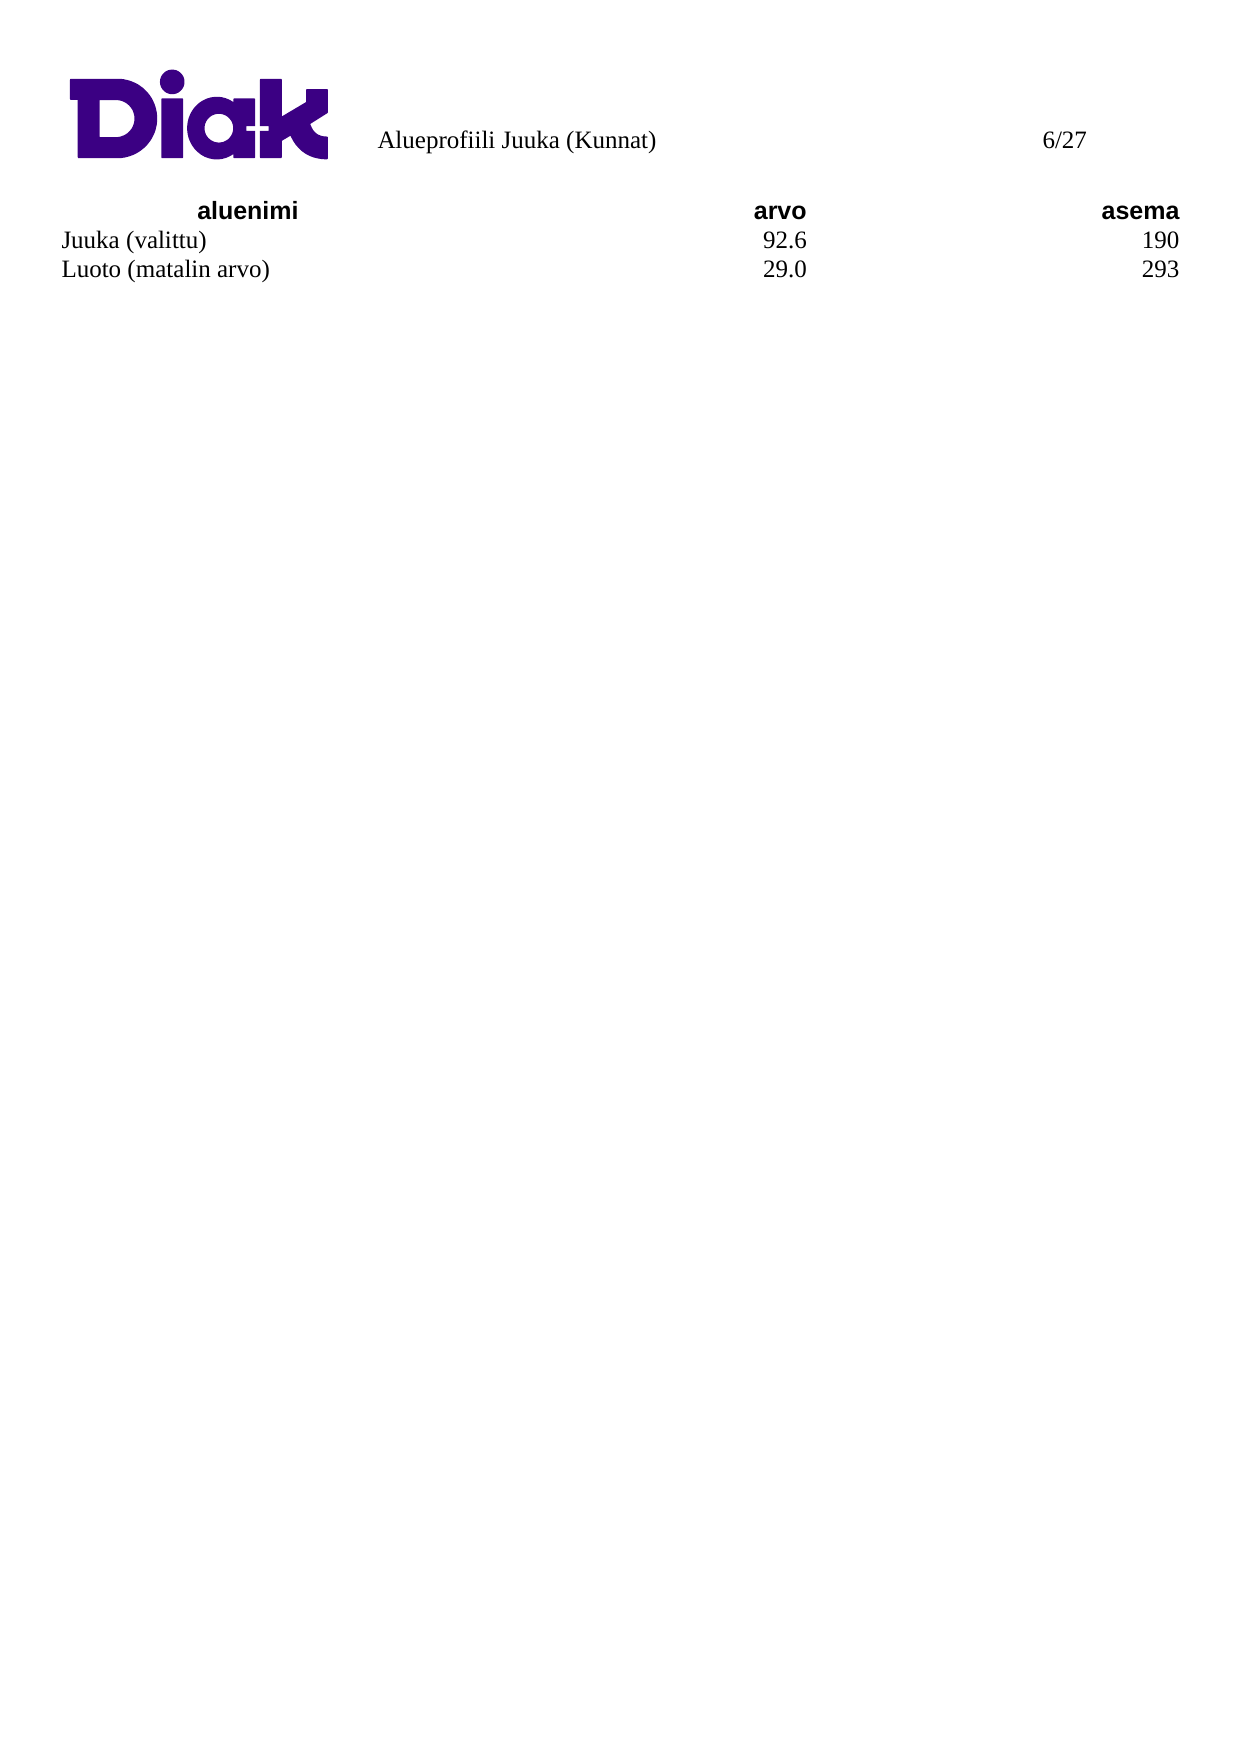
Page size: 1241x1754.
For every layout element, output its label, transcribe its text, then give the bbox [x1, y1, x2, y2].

table_cell Luoto (matalin arvo) [61, 254, 434, 282]
table_cell 92.6 [434, 225, 806, 254]
table_header arvo [434, 196, 806, 225]
table_cell 293 [806, 254, 1179, 282]
table_cell 190 [806, 225, 1179, 254]
table_header aluenimi [61, 196, 434, 225]
table_cell Juuka (valittu) [61, 225, 434, 254]
table_header asema [806, 196, 1179, 225]
table_cell 29.0 [434, 254, 806, 282]
